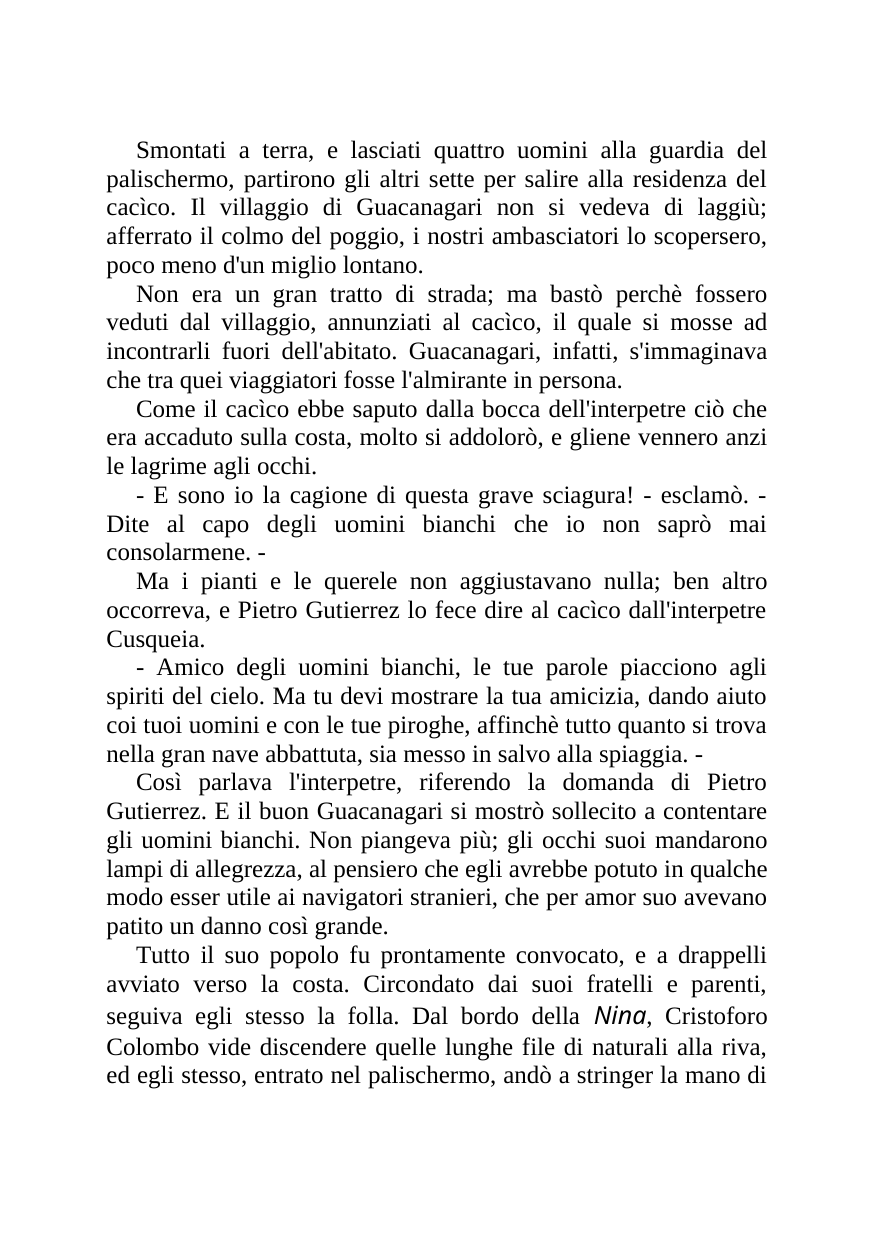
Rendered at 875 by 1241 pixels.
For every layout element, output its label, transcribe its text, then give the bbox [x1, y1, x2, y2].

text Tutto il suo popolo fu prontamente convocato, e a drappelli avviato verso la costa. Circondato dai suoi fratelli e parenti, seguiva egli stesso la folla. Dal bordo della Nina, Cristoforo Colombo vide discendere quelle lunghe file di naturali alla riva, ed egli stesso, entrato nel palischermo, andò a stringer la mano di [106, 940, 768, 1089]
text - E sono io la cagione di questa grave sciagura! - esclamò. - Dite al capo degli uomini bianchi che io non saprò mai consolarmene. - [106, 480, 768, 566]
text Ma i pianti e le querele non aggiustavano nulla; ben altro occorreva, e Pietro Gutierrez lo fece dire al cacìco dall'interpetre Cusqueia. [106, 566, 768, 652]
text Smontati a terra, e lasciati quattro uomini alla guardia del palischermo, partirono gli altri sette per salire alla residenza del cacìco. Il villaggio di Guacanagari non si vedeva di laggiù; afferrato il colmo del poggio, i nostri ambasciatori lo scopersero, poco meno d'un miglio lontano. [106, 135, 768, 279]
text Non era un gran tratto di strada; ma bastò perchè fossero veduti dal villaggio, annunziati al cacìco, il quale si mosse ad incontrarli fuori dell'abitato. Guacanagari, infatti, s'immaginava che tra quei viaggiatori fosse l'almirante in persona. [106, 279, 768, 394]
text Come il cacìco ebbe saputo dalla bocca dell'interpetre ciò che era accaduto sulla costa, molto si addolorò, e gliene vennero anzi le lagrime agli occhi. [106, 394, 768, 480]
text Così parlava l'interpetre, riferendo la domanda di Pietro Gutierrez. E il buon Guacanagari si mostrò sollecito a contentare gli uomini bianchi. Non piangeva più; gli occhi suoi mandarono lampi di allegrezza, al pensiero che egli avrebbe potuto in qualche modo esser utile ai navigatori stranieri, che per amor suo avevano patito un danno così grande. [106, 767, 768, 940]
text - Amico degli uomini bianchi, le tue parole piacciono agli spiriti del cielo. Ma tu devi mostrare la tua amicizia, dando aiuto coi tuoi uomini e con le tue piroghe, affinchè tutto quanto si trova nella gran nave abbattuta, sia messo in salvo alla spiaggia. - [106, 652, 768, 767]
